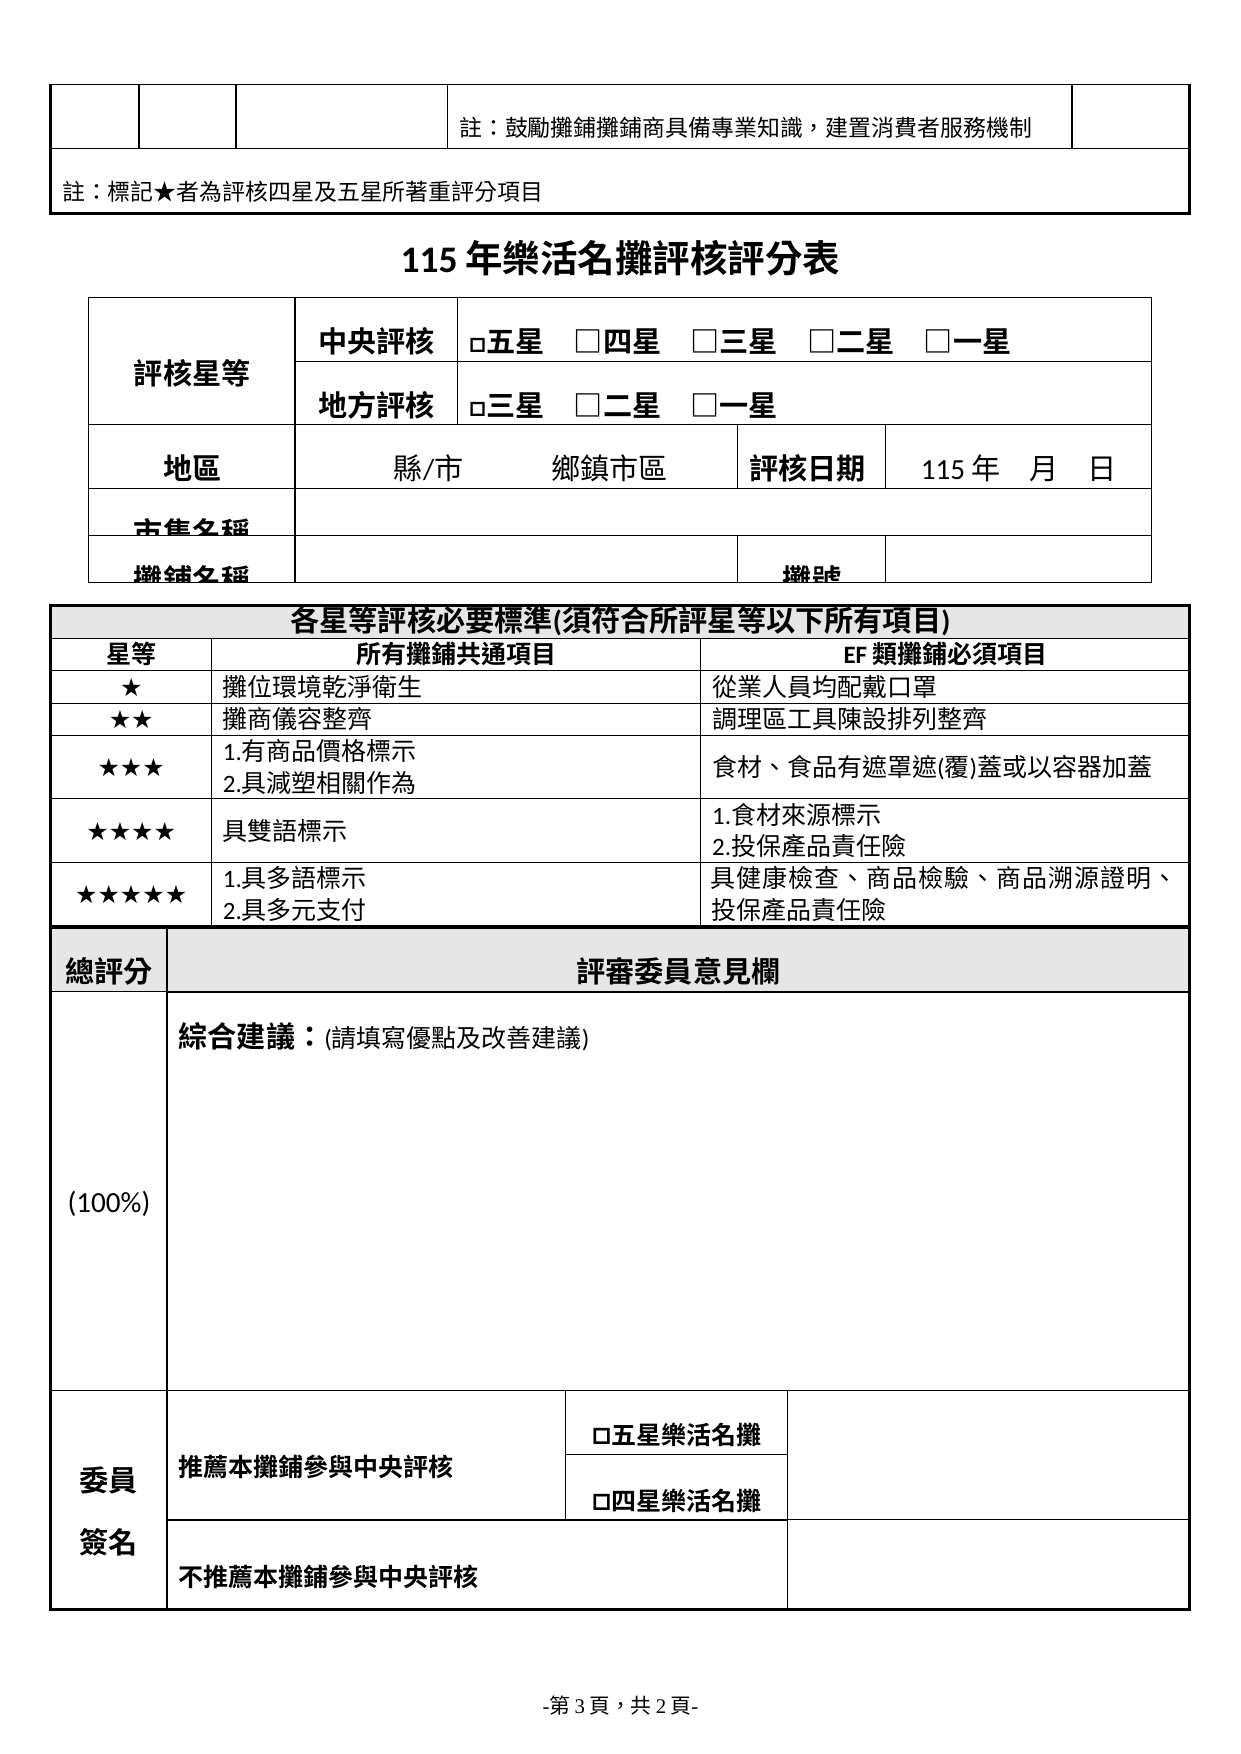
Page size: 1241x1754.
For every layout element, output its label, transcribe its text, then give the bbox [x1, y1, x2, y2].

table_cell ★★ [52, 704, 211, 735]
table_cell [237, 85, 447, 147]
table_cell 不推薦本攤鋪參與中央評核 [168, 1521, 787, 1608]
table_cell 評審委員意見欄 [168, 929, 1188, 991]
table_cell 具雙語標示 [212, 799, 700, 862]
table_cell EF類攤鋪必須項目 [701, 639, 1188, 670]
table_cell [1073, 85, 1188, 147]
table_cell 所有攤鋪共通項目 [212, 639, 700, 670]
table_cell 調理區工具陳設排列整齊 [701, 704, 1188, 735]
table_cell (100%) [52, 992, 166, 1389]
table_cell [140, 85, 235, 147]
table_cell 1.具多語標示 2.具多元支付 [212, 863, 700, 925]
table_cell 推薦本攤鋪參與中央評核 [168, 1391, 565, 1519]
table_cell □三星 □二星 □一星 [458, 362, 1151, 424]
text 115年樂活名攤評核評分表 [112, 215, 1128, 277]
table_cell 攤號 [738, 536, 885, 582]
table_cell [788, 1391, 1188, 1519]
table_cell [296, 536, 737, 582]
table_cell □五星樂活名攤 [566, 1391, 787, 1454]
table_cell 從業人員均配戴口罩 [701, 671, 1188, 702]
table_cell 註：標記★者為評核四星及五星所著重評分項目 [52, 149, 1188, 212]
table_cell 攤鋪名稱 [89, 536, 294, 582]
table_header 各星等評核必要標準(須符合所評星等以下所有項目) [52, 607, 1188, 638]
table_cell ★★★ [52, 736, 211, 798]
table_header □五星 □四星 □三星 □二星 □一星 [458, 298, 1151, 361]
table_cell [296, 489, 1151, 535]
table_cell ★★★★ [52, 799, 211, 862]
table_cell 1.有商品價格標示 2.具減塑相關作為 [212, 736, 700, 798]
table_cell [788, 1520, 1188, 1608]
table_cell □四星樂活名攤 [566, 1455, 787, 1519]
table_cell 市集名稱 [89, 489, 294, 535]
table_cell 食材、食品有遮罩遮(覆)蓋或以容器加蓋 [701, 736, 1188, 798]
table_cell 地區 [89, 425, 294, 488]
table_cell [886, 536, 1151, 582]
table_cell 具健康檢查、商品檢驗、商品溯源證明、投保產品責任險 [701, 863, 1188, 925]
table_cell 評核日期 [738, 425, 885, 488]
table_cell 1.食材來源標示 2.投保產品責任險 [701, 799, 1188, 862]
table_cell 星等 [52, 639, 211, 670]
table_header 評核星等 [89, 298, 294, 424]
table_cell 115年 月 日 [886, 425, 1151, 488]
table_cell 縣/市 鄉鎮市區 [296, 425, 737, 488]
table_cell 委員 簽名 [52, 1391, 166, 1608]
table_cell [52, 85, 138, 147]
table_cell 攤商儀容整齊 [212, 704, 700, 735]
table_cell ★ [52, 671, 211, 702]
table_cell ★★★★★ [52, 863, 211, 925]
table_cell 攤位環境乾淨衛生 [212, 671, 700, 702]
table_header 中央評核 [296, 298, 457, 361]
table_cell 綜合建議：(請填寫優點及改善建議) [168, 993, 1188, 1389]
table_cell 總評分 [52, 929, 166, 991]
table_cell 地方評核 [296, 362, 457, 424]
table_cell 註：鼓勵攤鋪攤鋪商具備專業知識，建置消費者服務機制 [448, 85, 1071, 147]
